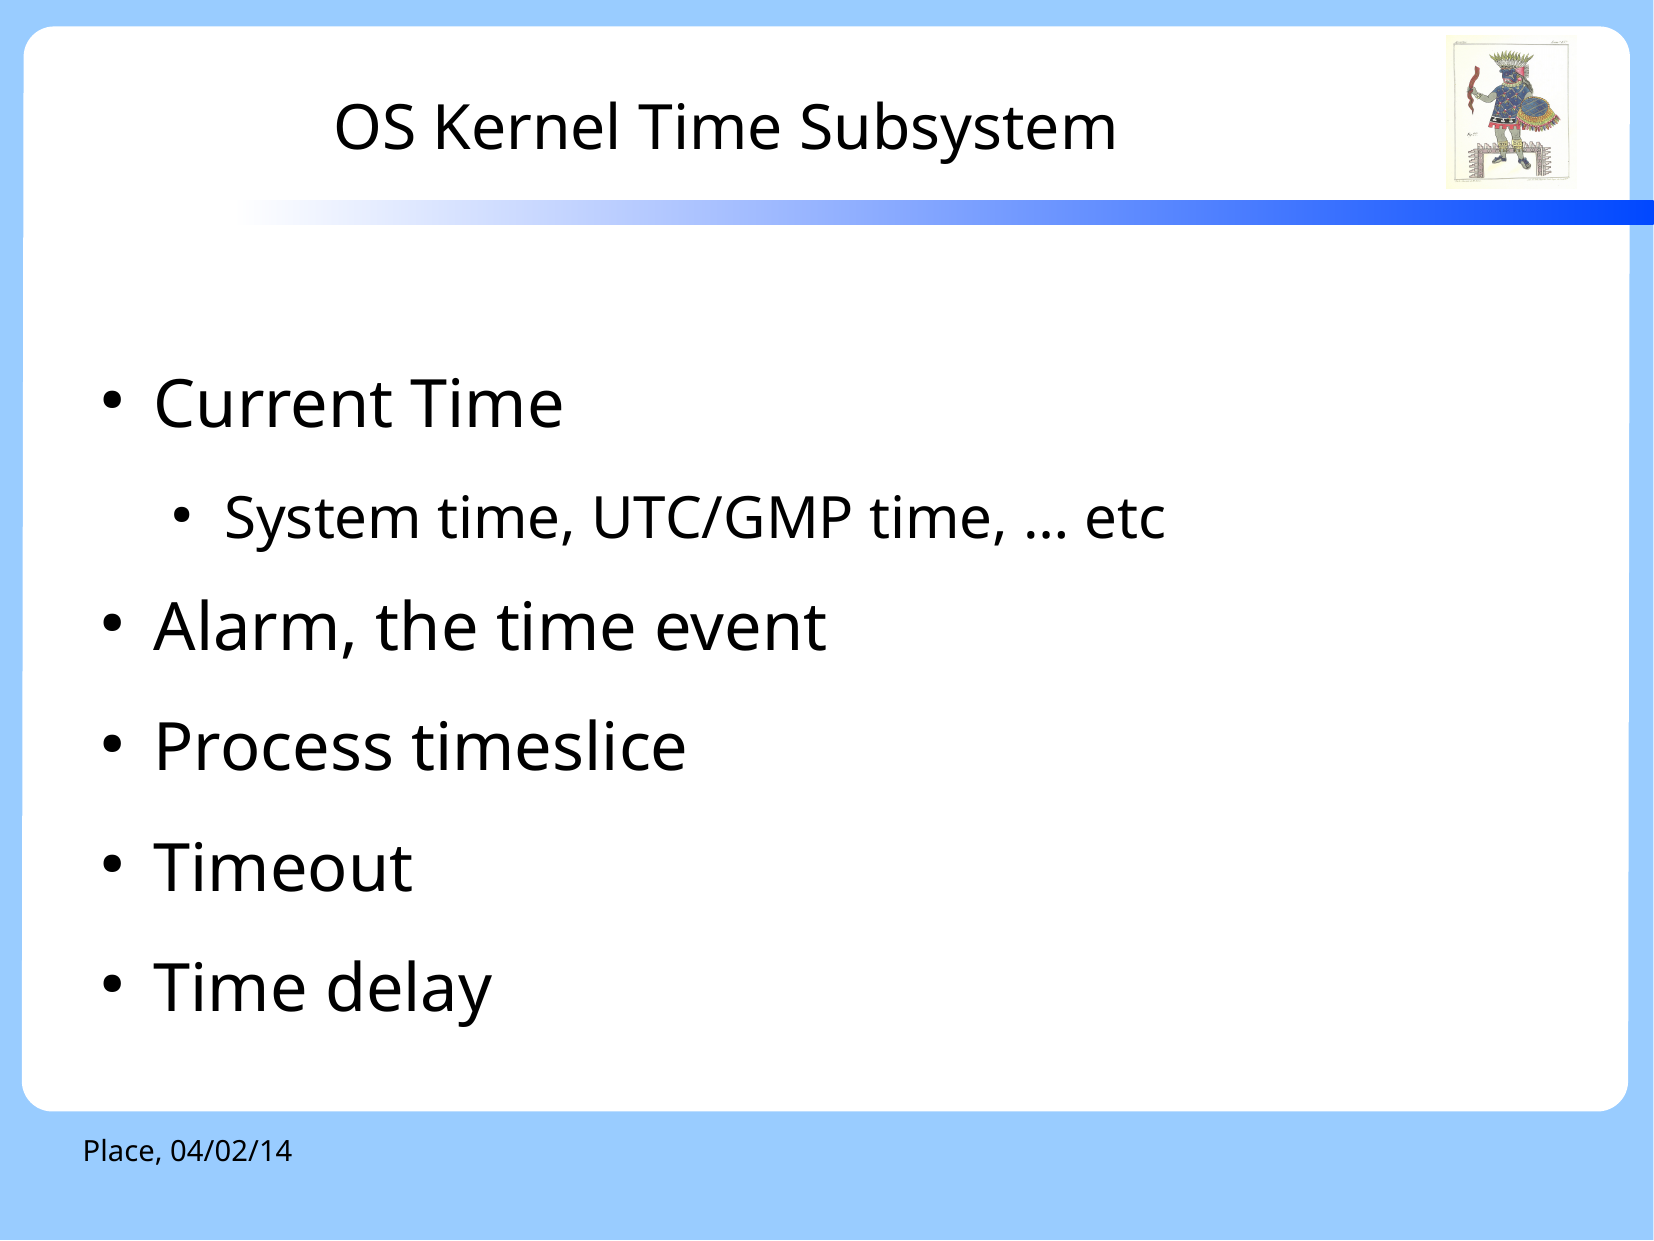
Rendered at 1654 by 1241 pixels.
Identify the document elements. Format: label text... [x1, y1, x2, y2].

title OS Kernel Time Subsystem [82, 49, 1371, 201]
list Current Time System time, UTC/GMP time, … etc Alarm, the time event Process timeslice Timeout Time delay [82, 236, 1571, 1055]
picture [1446, 35, 1577, 189]
